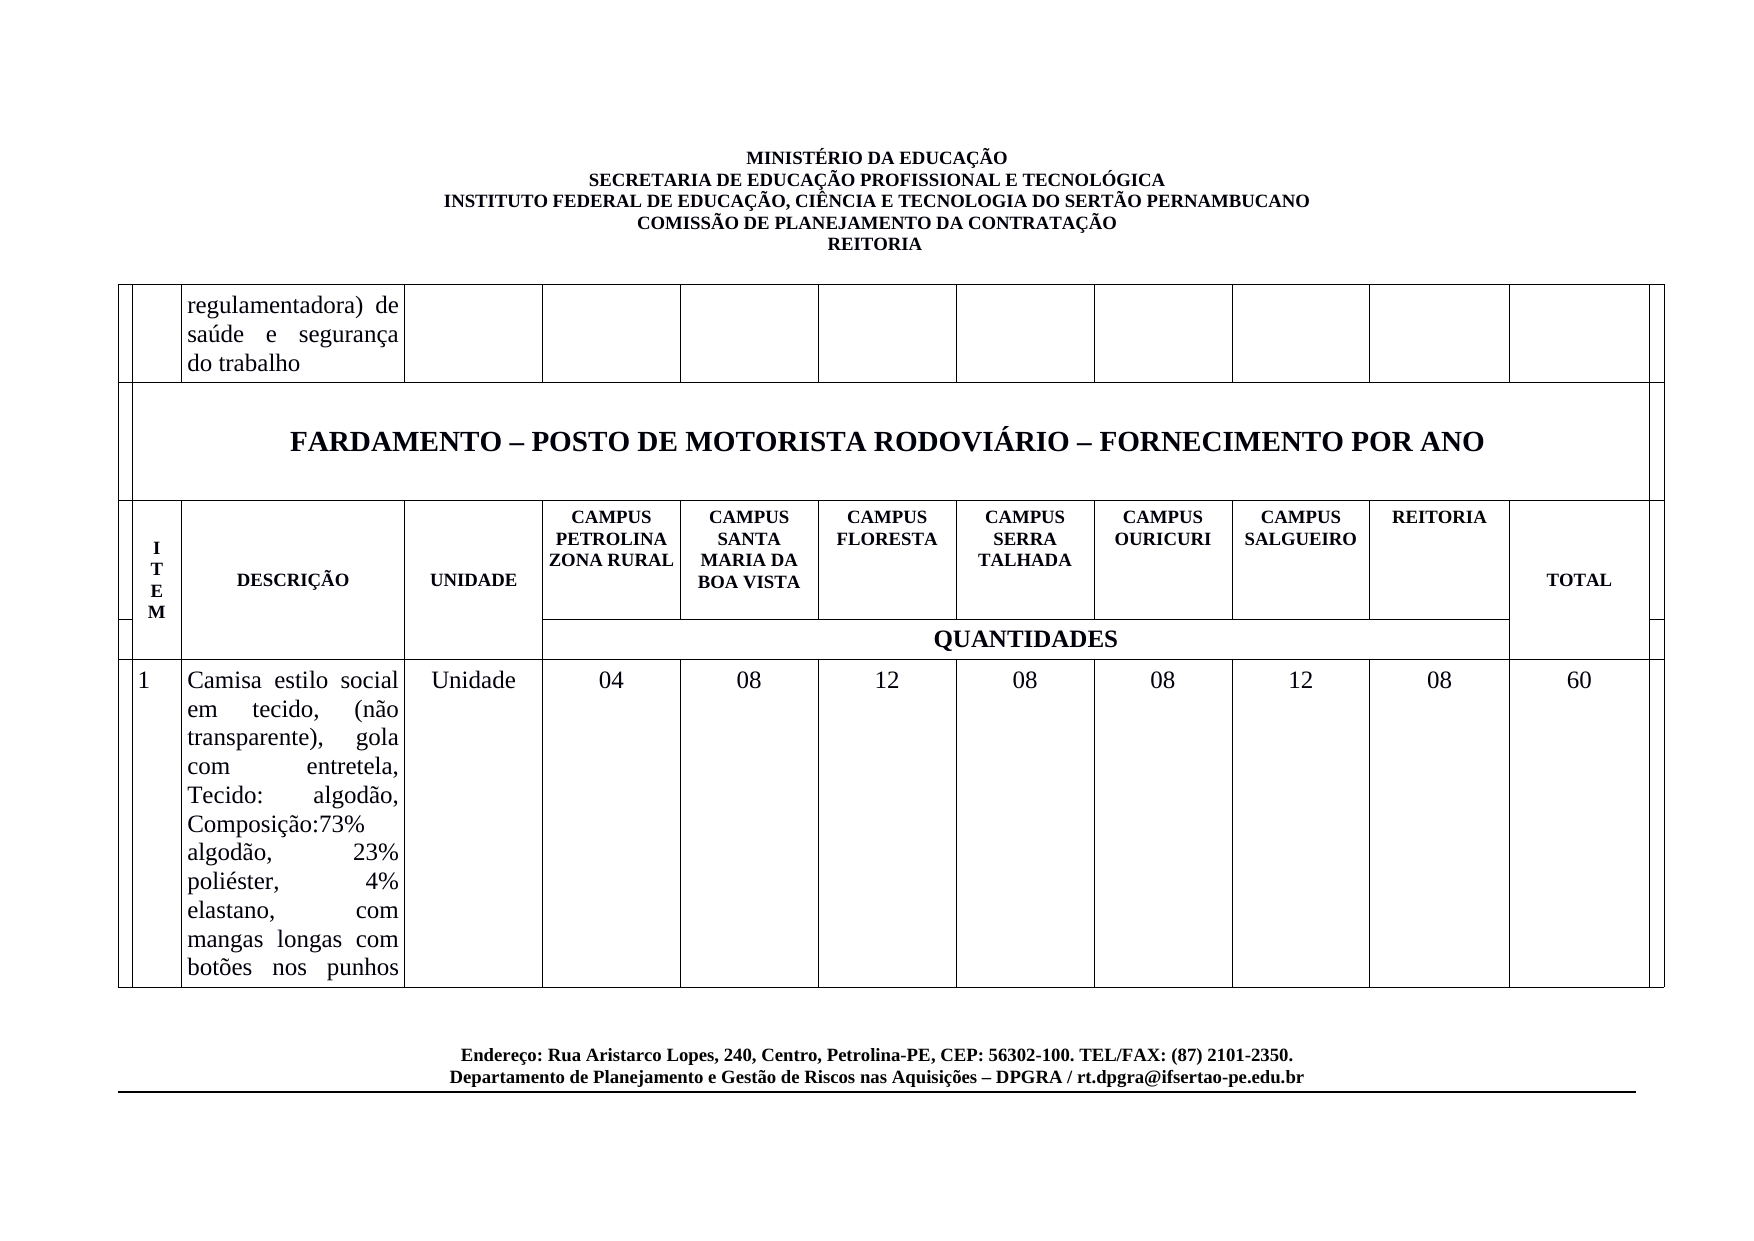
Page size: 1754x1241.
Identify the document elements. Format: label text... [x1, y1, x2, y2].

table_cell [1650, 620, 1664, 659]
table_cell 08 [1095, 660, 1232, 987]
table_cell [819, 285, 956, 382]
table_cell DESCRIÇÃO [182, 501, 404, 659]
table_cell CAMPUS PETROLINA ZONA RURAL [543, 501, 680, 618]
table_cell [1650, 501, 1664, 618]
table_cell CAMPUS OURICURI [1095, 501, 1232, 618]
table_cell regulamentadora) de saúde e segurança do trabalho [182, 285, 404, 382]
table_cell 08 [957, 660, 1094, 987]
table_cell [543, 285, 680, 382]
table_cell UNIDADE [405, 501, 542, 659]
table_cell [405, 285, 542, 382]
table_cell [119, 620, 132, 659]
table_cell [133, 285, 181, 382]
table_cell [681, 285, 818, 382]
table_cell [119, 285, 132, 382]
table_cell Camisa estilo social em tecido, (não transparente), gola com entretela, Tecido: algodão, Composição:73% algodão, 23% poliéster, 4% elastano, com mangas longas com botões nos punhos [182, 660, 404, 987]
table_cell [1650, 660, 1664, 987]
table_cell 04 [543, 660, 680, 987]
table_cell [119, 383, 132, 500]
table_cell [1233, 285, 1369, 382]
table_cell [1650, 285, 1664, 382]
table_cell 60 [1510, 660, 1649, 987]
table_cell CAMPUS SERRA TALHADA [957, 501, 1094, 618]
table_cell REITORIA [1370, 501, 1509, 618]
table_cell CAMPUS SALGUEIRO [1233, 501, 1369, 618]
table_cell [1510, 285, 1649, 382]
table_cell 12 [819, 660, 956, 987]
table_cell CAMPUS FLORESTA [819, 501, 956, 618]
table_cell [119, 501, 132, 618]
table_cell CAMPUS SANTA MARIA DA BOA VISTA [681, 501, 818, 618]
table_cell I T E M [133, 501, 181, 659]
table_cell 08 [1370, 660, 1509, 987]
table_cell [1095, 285, 1232, 382]
table_cell 12 [1233, 660, 1369, 987]
table_cell 08 [681, 660, 818, 987]
table_cell TOTAL [1510, 501, 1649, 659]
table_cell FARDAMENTO – POSTO DE MOTORISTA RODOVIÁRIO – FORNECIMENTO POR ANO [133, 383, 1649, 500]
table_cell [957, 285, 1094, 382]
table_cell Unidade [405, 660, 542, 987]
table_cell 1 [133, 660, 181, 987]
table_cell [1370, 285, 1509, 382]
table_cell QUANTIDADES [543, 620, 1509, 659]
table_cell [1650, 383, 1664, 500]
table_cell [119, 660, 132, 987]
